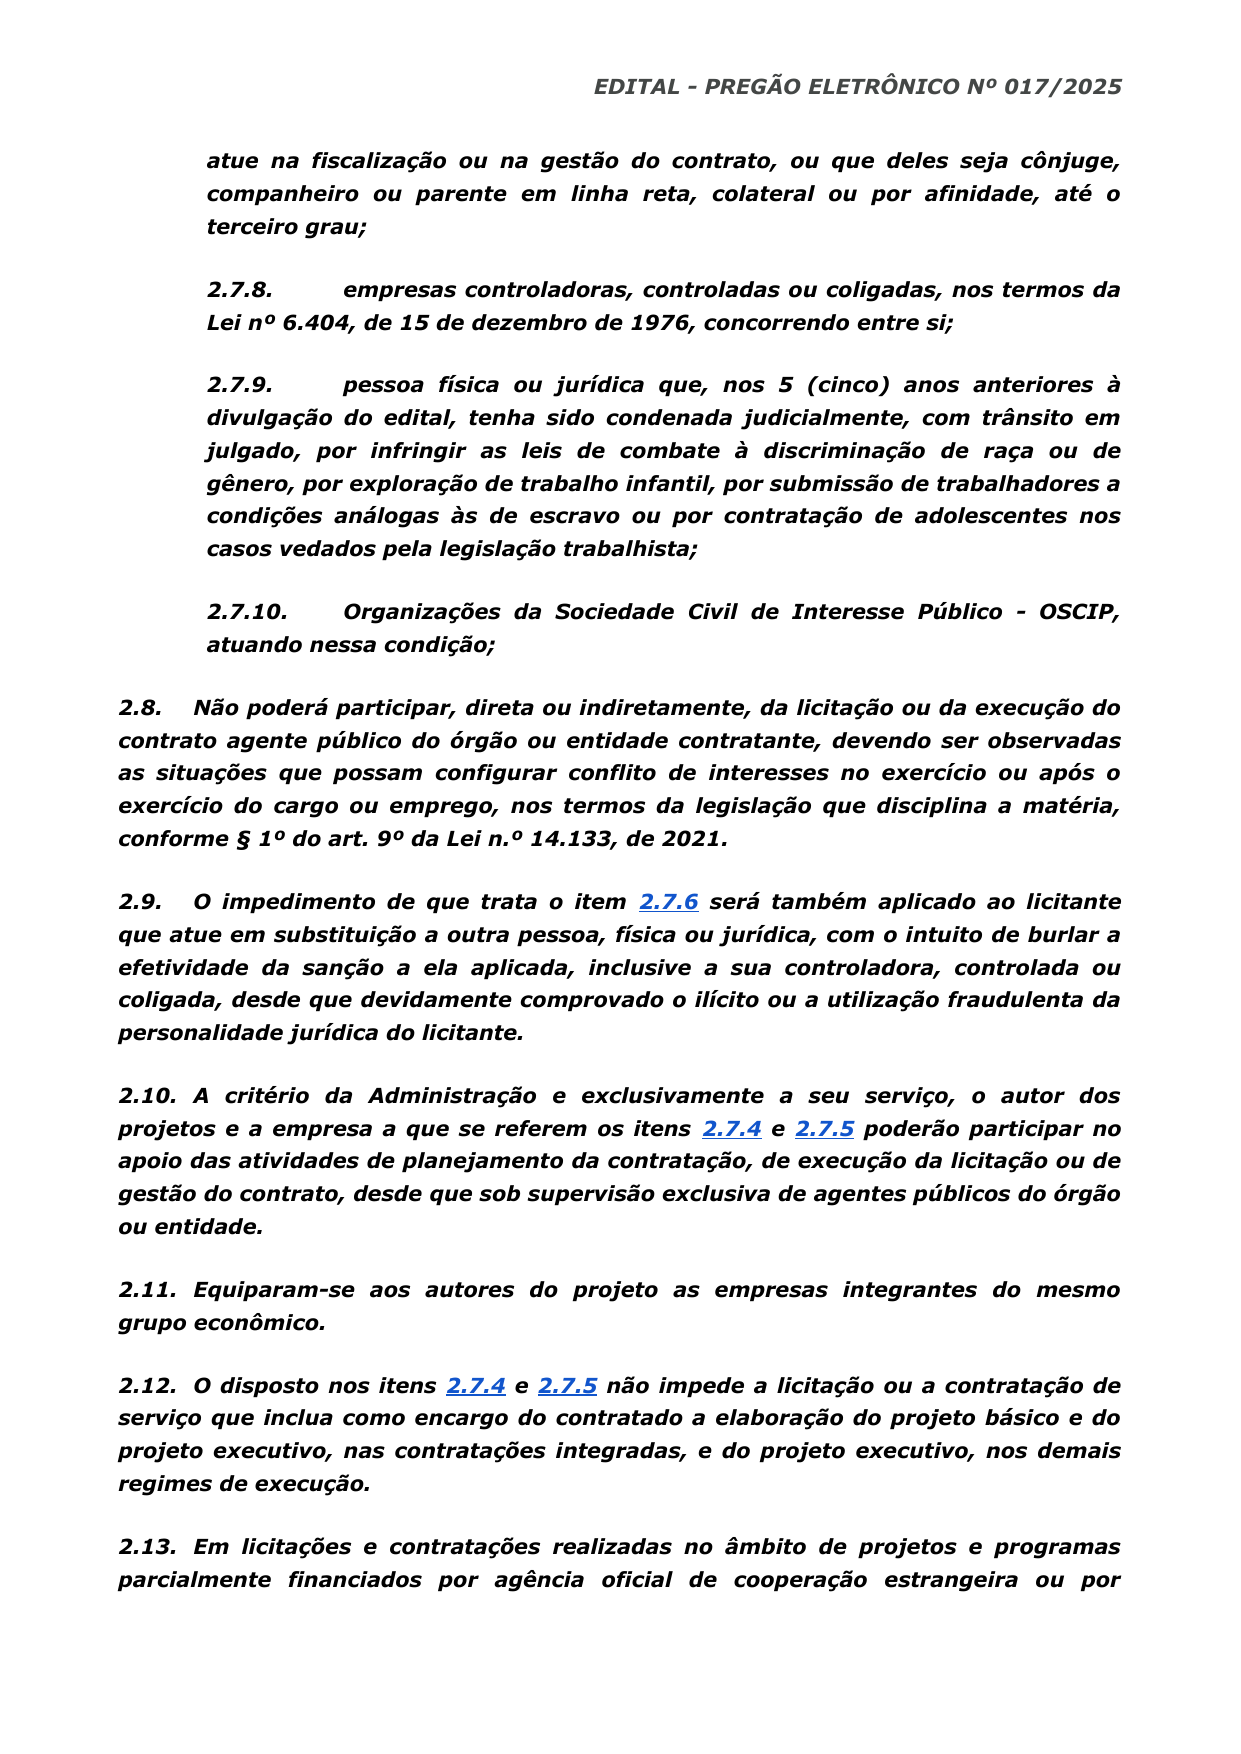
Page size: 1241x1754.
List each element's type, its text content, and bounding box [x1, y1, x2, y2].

list pessoa física ou jurídica que, nos 5 (cinco) anos anteriores à divulgação do edital, tenha sido condenada judicialmente, com trânsito em julgado, por infringir as leis de combate à discriminação de raça ou de gênero, por exploração de trabalho infantil, por submissão de trabalhadores a condições análogas às de escravo ou por contratação de adolescentes nos casos vedados pela legislação trabalhista; [207, 372, 1122, 561]
list empresas controladoras, controladas ou coligadas, nos termos da Lei nº 6.404, de 15 de dezembro de 1976, concorrendo entre si; [207, 276, 1122, 334]
list O disposto nos itens 2.7.4 e 2.7.5 não impede a licitação ou a contratação de serviço que inclua como encargo do contratado a elaboração do projeto básico e do projeto executivo, nas contratações integradas, e do projeto executivo, nos demais regimes de execução. [118, 1372, 1122, 1496]
list Em licitações e contratações realizadas no âmbito de projetos e programas parcialmente financiados por agência oficial de cooperação estrangeira ou por [118, 1533, 1122, 1591]
list O impedimento de que trata o item 2.7.6 será também aplicado ao licitante que atue em substituição a outra pessoa, física ou jurídica, com o intuito de burlar a efetividade da sanção a ela aplicada, inclusive a sua controladora, controlada ou coligada, desde que devidamente comprovado o ilícito ou a utilização fraudulenta da personalidade jurídica do licitante. [118, 888, 1122, 1045]
list Não poderá participar, direta ou indiretamente, da licitação ou da execução do contrato agente público do órgão ou entidade contratante, devendo ser observadas as situações que possam configurar conflito de interesses no exercício ou após o exercício do cargo ou emprego, nos termos da legislação que disciplina a matéria, conforme § 1º do art. 9º da Lei n.º 14.133, de 2021. [118, 694, 1122, 851]
list Organizações da Sociedade Civil de Interesse Público - OSCIP, atuando nessa condição; [207, 599, 1122, 657]
list Equiparam-se aos autores do projeto as empresas integrantes do mesmo grupo econômico. [118, 1276, 1122, 1334]
list atue na fiscalização ou na gestão do contrato, ou que deles seja cônjuge, companheiro ou parente em linha reta, colateral ou por afinidade, até o terceiro grau; [207, 148, 1122, 239]
list A critério da Administração e exclusivamente a seu serviço, o autor dos projetos e a empresa a que se referem os itens 2.7.4 e 2.7.5 poderão participar no apoio das atividades de planejamento da contratação, de execução da licitação ou de gestão do contrato, desde que sob supervisão exclusiva de agentes públicos do órgão ou entidade. [118, 1082, 1122, 1239]
